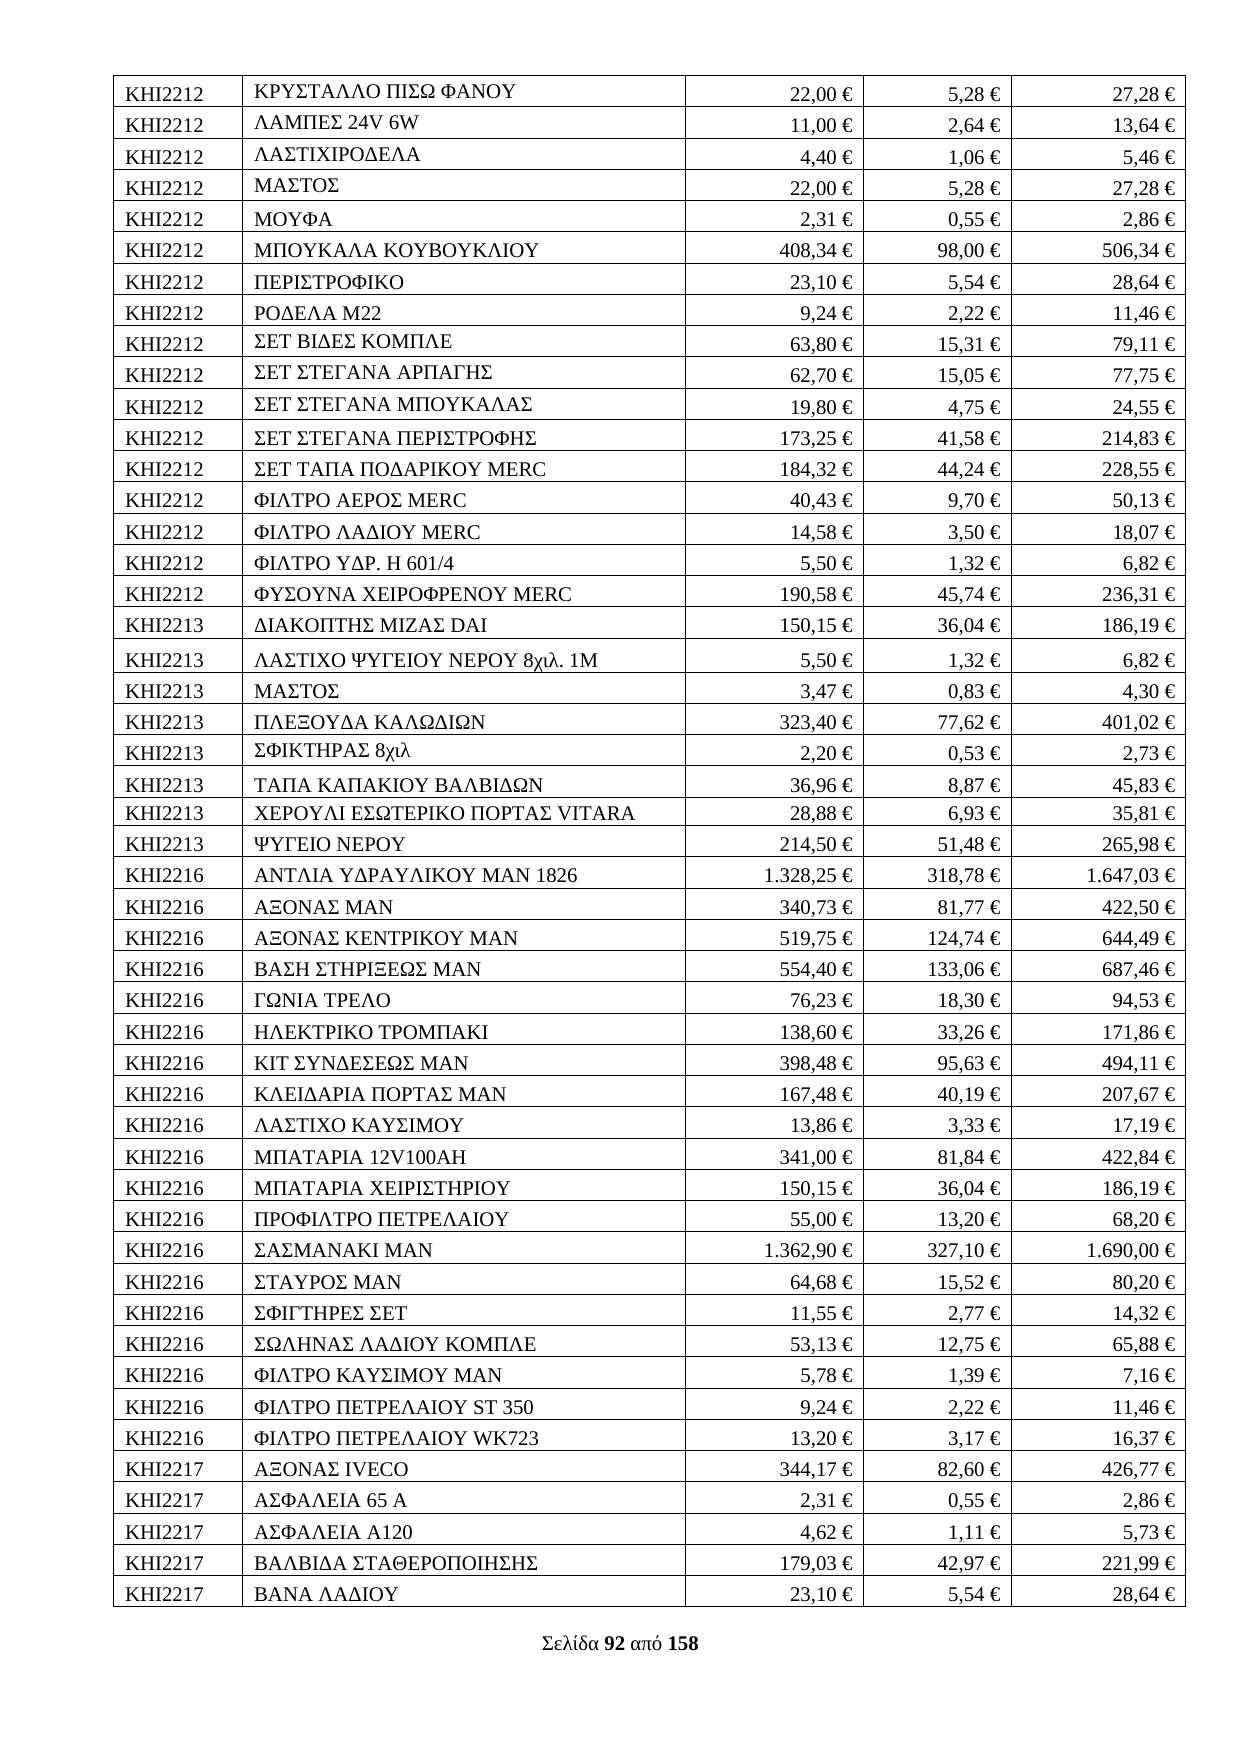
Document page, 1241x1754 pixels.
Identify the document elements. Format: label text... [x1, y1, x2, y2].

table_cell 15,31 € [864, 326, 1011, 356]
table_cell 3,17 € [864, 1420, 1011, 1450]
table_cell 14,58 € [686, 514, 863, 544]
table_cell 98,00 € [864, 232, 1011, 262]
table_cell ΚΗΙ2216 [114, 1170, 242, 1200]
table_cell 51,48 € [864, 826, 1011, 856]
table_cell 2,31 € [686, 1482, 863, 1512]
table_cell ΣΕΤ ΣΤΕΓΑΝΑ ΜΠΟΥΚΑΛΑΣ [243, 389, 685, 419]
table_cell ΔΙΑΚΟΠΤΗΣ ΜΙΖΑΣ DAI [243, 607, 685, 637]
table_cell 1,32 € [864, 545, 1011, 575]
table_cell 14,32 € [1012, 1295, 1185, 1325]
table_cell 221,99 € [1012, 1545, 1185, 1575]
table_cell ΚΗΙ2216 [114, 1232, 242, 1262]
table_cell ΚΗΙ2212 [114, 295, 242, 325]
table_cell 494,11 € [1012, 1045, 1185, 1075]
table_cell ΚΗΙ2216 [114, 889, 242, 919]
table_cell 1.647,03 € [1012, 857, 1185, 887]
table_cell ΚΗΙ2217 [114, 1576, 242, 1606]
table_cell 6,93 € [864, 798, 1011, 825]
table_cell 2,73 € [1012, 735, 1185, 765]
table_cell 506,34 € [1012, 232, 1185, 262]
table_cell 36,04 € [864, 1170, 1011, 1200]
table_cell 4,75 € [864, 389, 1011, 419]
table_cell 55,00 € [686, 1201, 863, 1231]
table_cell ΗΛΕΚΤΡΙΚΟ ΤΡΟΜΠΑΚΙ [243, 1014, 685, 1044]
table_cell 77,75 € [1012, 357, 1185, 387]
table_cell 323,40 € [686, 704, 863, 734]
table_cell ΚΗΙ2212 [114, 170, 242, 200]
table_cell ΠΕΡΙΣΤΡΟΦΙΚΟ [243, 264, 685, 294]
table_cell ΚΗΙ2216 [114, 1264, 242, 1294]
table_cell ΚΛΕΙΔΑΡΙΑ ΠΟΡΤΑΣ MAN [243, 1076, 685, 1106]
table_cell 18,07 € [1012, 514, 1185, 544]
table_cell 23,10 € [686, 1576, 863, 1606]
table_cell 28,64 € [1012, 1576, 1185, 1606]
table_cell 687,46 € [1012, 951, 1185, 981]
table_cell 5,78 € [686, 1357, 863, 1387]
table_cell 24,55 € [1012, 389, 1185, 419]
table_cell 6,82 € [1012, 545, 1185, 575]
table_cell ΚΗΙ2213 [114, 766, 242, 797]
table_cell ΚΗΙ2212 [114, 576, 242, 606]
table_cell 318,78 € [864, 857, 1011, 887]
table_cell 68,20 € [1012, 1201, 1185, 1231]
table_cell 236,31 € [1012, 576, 1185, 606]
table_cell ΚΗΙ2212 [114, 107, 242, 137]
table_cell ΚΗΙ2216 [114, 1014, 242, 1044]
table_cell ΑΞOΝΑΣ ΚΕΝΤΡΙΚΟΥ MAN [243, 920, 685, 950]
table_cell 2,86 € [1012, 201, 1185, 231]
table_cell ΜΠΟΥΚΑΛΑ ΚΟΥΒΟΥΚΛΙΟΥ [243, 232, 685, 262]
table_cell 0,83 € [864, 673, 1011, 703]
table_cell 22,00 € [686, 170, 863, 200]
table_cell ΚΗΙ2213 [114, 798, 242, 825]
table_cell 1.362,90 € [686, 1232, 863, 1262]
table_cell ΜΠΑΤΑΡΙΑ 12V100AH [243, 1139, 685, 1169]
table_cell 9,70 € [864, 482, 1011, 512]
table_cell 11,00 € [686, 107, 863, 137]
table_cell ΣΕΤ ΤΑΠΑ ΠΟΔΑΡΙΚΟΥ MERC [243, 451, 685, 481]
table_cell ΒΑΛΒΙΔΑ ΣΤΑΘΕΡΟΠΟΙΗΣΗΣ [243, 1545, 685, 1575]
table_cell ΧΕΡΟΥΛΙ ΕΣΩΤΕΡΙΚΟ ΠΟΡΤΑΣ VITARA [243, 798, 685, 825]
table_cell ΚΗΙ2216 [114, 1389, 242, 1419]
table_cell 2,77 € [864, 1295, 1011, 1325]
table_cell 2,64 € [864, 107, 1011, 137]
table_cell ΚΗΙ2216 [114, 1326, 242, 1356]
table_cell ΚΗΙ2216 [114, 1295, 242, 1325]
table_cell 344,17 € [686, 1451, 863, 1481]
table_cell 40,19 € [864, 1076, 1011, 1106]
table_cell 124,74 € [864, 920, 1011, 950]
table_cell 426,77 € [1012, 1451, 1185, 1481]
table_cell ΛΑΜΠΕΣ 24V 6W [243, 107, 685, 137]
table_cell 398,48 € [686, 1045, 863, 1075]
table_cell 81,77 € [864, 889, 1011, 919]
table_cell ΚΗΙ2216 [114, 1201, 242, 1231]
table_cell 186,19 € [1012, 1170, 1185, 1200]
table_cell ΑΝΤΛΙΑ ΥΔΡΑΥΛΙΚΟΥ MAN 1826 [243, 857, 685, 887]
table_cell 76,23 € [686, 982, 863, 1012]
table_cell ΚΗΙ2212 [114, 545, 242, 575]
table_cell ΒΑΣΗ ΣΤΗΡΙΞΕΩΣ MAN [243, 951, 685, 981]
table_cell ΚΗΙ2212 [114, 201, 242, 231]
table_cell 13,20 € [864, 1201, 1011, 1231]
table_cell ΚΗΙ2216 [114, 1139, 242, 1169]
table_cell ΚΗΙ2216 [114, 982, 242, 1012]
table_cell 22,00 € [686, 76, 863, 106]
table_cell 4,40 € [686, 139, 863, 169]
table_cell ΜΠΑΤΑΡΙΑ ΧΕΙΡΙΣΤΗΡΙΟΥ [243, 1170, 685, 1200]
table_cell 186,19 € [1012, 607, 1185, 637]
table_cell 2,20 € [686, 735, 863, 765]
table_cell 2,22 € [864, 1389, 1011, 1419]
table_cell 0,55 € [864, 1482, 1011, 1512]
table_cell 422,84 € [1012, 1139, 1185, 1169]
table_cell 2,31 € [686, 201, 863, 231]
table_cell ΑΞΟΝΑΣ MAN [243, 889, 685, 919]
table_cell 519,75 € [686, 920, 863, 950]
table_cell 184,32 € [686, 451, 863, 481]
table_cell 150,15 € [686, 1170, 863, 1200]
table_cell 554,40 € [686, 951, 863, 981]
table_cell 80,20 € [1012, 1264, 1185, 1294]
table_cell 401,02 € [1012, 704, 1185, 734]
table_cell 5,28 € [864, 76, 1011, 106]
table_cell 167,48 € [686, 1076, 863, 1106]
table_cell ΚΗΙ2213 [114, 704, 242, 734]
table_cell 44,24 € [864, 451, 1011, 481]
table_cell 1.328,25 € [686, 857, 863, 887]
table_cell 15,05 € [864, 357, 1011, 387]
table_cell ΠΡΟΦΙΛΤΡΟ ΠΕΤΡΕΛΑΙΟΥ [243, 1201, 685, 1231]
table_cell ΚΗΙ2216 [114, 1076, 242, 1106]
table_cell 340,73 € [686, 889, 863, 919]
table_cell 12,75 € [864, 1326, 1011, 1356]
table_cell 2,22 € [864, 295, 1011, 325]
table_cell 45,83 € [1012, 766, 1185, 797]
table_cell 19,80 € [686, 389, 863, 419]
table_cell 190,58 € [686, 576, 863, 606]
table_cell 27,28 € [1012, 170, 1185, 200]
table_cell 18,30 € [864, 982, 1011, 1012]
table_cell ΣΕΤ ΣΤΕΓΑΝΑ ΑΡΠΑΓΗΣ [243, 357, 685, 387]
table_cell ΚΗΙ2217 [114, 1545, 242, 1575]
table_cell ΦΙΛΤΡΟ ΥΔΡ. Η 601/4 [243, 545, 685, 575]
table_cell 1,39 € [864, 1357, 1011, 1387]
table_cell 3,47 € [686, 673, 863, 703]
table_cell 2,86 € [1012, 1482, 1185, 1512]
table_cell ΚΗΙ2212 [114, 264, 242, 294]
table_cell ΣΤΑΥΡΟΣ MAN [243, 1264, 685, 1294]
table_cell 15,52 € [864, 1264, 1011, 1294]
table_cell 214,50 € [686, 826, 863, 856]
table_cell ΚΗΙ2216 [114, 1107, 242, 1137]
table_cell ΦΙΛΤΡΟ ΚΑΥΣΙΜΟΥ MAN [243, 1357, 685, 1387]
table_cell ΑΣΦΑΛΕΙΑ Α120 [243, 1514, 685, 1544]
table_cell ΚΗΙ2212 [114, 420, 242, 450]
table_cell ΑΞΟΝΑΣ IVECO [243, 1451, 685, 1481]
table_cell ΜΑΣΤΟΣ [243, 170, 685, 200]
table_cell 133,06 € [864, 951, 1011, 981]
table_cell 36,96 € [686, 766, 863, 797]
table_cell 179,03 € [686, 1545, 863, 1575]
table_cell ΚΗΙ2216 [114, 857, 242, 887]
table_cell ΚΗΙ2212 [114, 357, 242, 387]
table_cell ΚΡΥΣΤΑΛΛΟ ΠΙΣΩ ΦΑΝΟΥ [243, 76, 685, 106]
table_cell ΑΣΦΑΛΕΙΑ 65 Α [243, 1482, 685, 1512]
table_cell 35,81 € [1012, 798, 1185, 825]
table_cell 207,67 € [1012, 1076, 1185, 1106]
table_cell 13,20 € [686, 1420, 863, 1450]
table_cell ΛΑΣΤΙΧΟ ΨΥΓΕΙΟΥ ΝΕΡΟΥ 8χιλ. 1M [243, 639, 685, 672]
table_cell 0,53 € [864, 735, 1011, 765]
table_cell ΣΦΙΓΤΗΡΕΣ ΣΕΤ [243, 1295, 685, 1325]
table_cell 171,86 € [1012, 1014, 1185, 1044]
table_cell ΜΑΣΤΟΣ [243, 673, 685, 703]
table_cell 82,60 € [864, 1451, 1011, 1481]
table_cell ΚΗΙ2212 [114, 139, 242, 169]
table_cell 1,32 € [864, 639, 1011, 672]
table_cell ΣΕΤ ΣΤΕΓΑΝΑ ΠΕΡΙΣΤΡΟΦΗΣ [243, 420, 685, 450]
table_cell 644,49 € [1012, 920, 1185, 950]
table_cell 64,68 € [686, 1264, 863, 1294]
table_cell 50,13 € [1012, 482, 1185, 512]
table_cell 5,46 € [1012, 139, 1185, 169]
table_cell 4,62 € [686, 1514, 863, 1544]
table_cell ΚΗΙ2213 [114, 826, 242, 856]
table_cell ΦΙΛΤΡΟ ΠΕΤΡΕΛΑΙΟΥ ST 350 [243, 1389, 685, 1419]
table_cell ΚΗΙ2213 [114, 735, 242, 765]
table_cell ΚΗΙ2217 [114, 1451, 242, 1481]
table_cell ΚΗΙ2217 [114, 1514, 242, 1544]
table_cell ΚΙΤ ΣΥΝΔΕΣΕΩΣ MAN [243, 1045, 685, 1075]
table_cell ΛΑΣΤΙΧΟ ΚΑΥΣΙΜΟΥ [243, 1107, 685, 1137]
table_cell ΣΕΤ ΒΙΔΕΣ ΚΟΜΠΛΕ [243, 326, 685, 356]
table_cell 28,88 € [686, 798, 863, 825]
table_cell ΚΗΙ2216 [114, 951, 242, 981]
table_cell 5,73 € [1012, 1514, 1185, 1544]
table_cell 94,53 € [1012, 982, 1185, 1012]
table_cell ΚΗΙ2212 [114, 232, 242, 262]
table_cell ΨΥΓΕΙΟ ΝΕΡΟΥ [243, 826, 685, 856]
table_cell 341,00 € [686, 1139, 863, 1169]
table_cell 5,54 € [864, 1576, 1011, 1606]
table_cell 95,63 € [864, 1045, 1011, 1075]
table_cell 9,24 € [686, 295, 863, 325]
table_cell 8,87 € [864, 766, 1011, 797]
table_cell ΚΗΙ2216 [114, 920, 242, 950]
table_cell ΚΗΙ2212 [114, 482, 242, 512]
table_cell 4,30 € [1012, 673, 1185, 703]
table_cell 11,46 € [1012, 1389, 1185, 1419]
table_cell 63,80 € [686, 326, 863, 356]
table_cell ΚΗΙ2216 [114, 1357, 242, 1387]
table_cell 265,98 € [1012, 826, 1185, 856]
table_cell 27,28 € [1012, 76, 1185, 106]
table_cell 173,25 € [686, 420, 863, 450]
table_cell ΣΑΣΜΑΝΑΚΙ MAN [243, 1232, 685, 1262]
table_cell 81,84 € [864, 1139, 1011, 1169]
table_cell ΚΗΙ2212 [114, 514, 242, 544]
table_cell ΡΟΔΕΛΑ Μ22 [243, 295, 685, 325]
table_cell ΒΑΝΑ ΛΑΔΙΟΥ [243, 1576, 685, 1606]
table_cell 65,88 € [1012, 1326, 1185, 1356]
table_cell ΚΗΙ2212 [114, 326, 242, 356]
table_cell ΚΗΙ2213 [114, 673, 242, 703]
table_cell ΣΩΛΗΝΑΣ ΛΑΔΙΟΥ ΚΟΜΠΛΕ [243, 1326, 685, 1356]
table_cell 40,43 € [686, 482, 863, 512]
table_cell 5,50 € [686, 639, 863, 672]
table_cell ΛΑΣΤΙΧΙΡΟΔΕΛΑ [243, 139, 685, 169]
table_cell ΦΥΣΟΥΝΑ ΧΕΙΡΟΦΡΕΝΟΥ MERC [243, 576, 685, 606]
table_cell 7,16 € [1012, 1357, 1185, 1387]
table_cell 11,46 € [1012, 295, 1185, 325]
table_cell 1.690,00 € [1012, 1232, 1185, 1262]
table_cell 5,50 € [686, 545, 863, 575]
table_cell 77,62 € [864, 704, 1011, 734]
table_cell 9,24 € [686, 1389, 863, 1419]
table_cell ΚΗΙ2213 [114, 639, 242, 672]
table_cell ΠΛΕΞΟΥΔΑ ΚΑΛΩΔΙΩΝ [243, 704, 685, 734]
table_cell 5,28 € [864, 170, 1011, 200]
table_cell ΚΗΙ2212 [114, 76, 242, 106]
table_cell 5,54 € [864, 264, 1011, 294]
table_cell ΦΙΛΤΡΟ ΠΕΤΡΕΛΑΙΟΥ WK723 [243, 1420, 685, 1450]
table_cell 23,10 € [686, 264, 863, 294]
table_cell 28,64 € [1012, 264, 1185, 294]
table_cell 33,26 € [864, 1014, 1011, 1044]
table_cell 327,10 € [864, 1232, 1011, 1262]
table_cell 3,33 € [864, 1107, 1011, 1137]
table_cell ΚΗΙ2216 [114, 1420, 242, 1450]
table_cell 36,04 € [864, 607, 1011, 637]
table_cell 16,37 € [1012, 1420, 1185, 1450]
table_cell ΓΩΝΙΑ ΤΡΕΛΟ [243, 982, 685, 1012]
table_cell 6,82 € [1012, 639, 1185, 672]
table_cell 13,86 € [686, 1107, 863, 1137]
table_cell 1,11 € [864, 1514, 1011, 1544]
table_cell 42,97 € [864, 1545, 1011, 1575]
table_cell ΚΗΙ2212 [114, 451, 242, 481]
table_cell 17,19 € [1012, 1107, 1185, 1137]
table_cell ΚΗΙ2216 [114, 1045, 242, 1075]
table_cell 53,13 € [686, 1326, 863, 1356]
table_cell ΦΙΛΤΡΟ ΛΑΔΙΟΥ MERC [243, 514, 685, 544]
table_cell 138,60 € [686, 1014, 863, 1044]
table_cell 13,64 € [1012, 107, 1185, 137]
table_cell ΤΑΠΑ ΚΑΠΑΚΙΟΥ ΒΑΛΒΙΔΩΝ [243, 766, 685, 797]
table_cell 62,70 € [686, 357, 863, 387]
table_cell 0,55 € [864, 201, 1011, 231]
table_cell 79,11 € [1012, 326, 1185, 356]
table_cell 422,50 € [1012, 889, 1185, 919]
table_cell 11,55 € [686, 1295, 863, 1325]
table_cell 1,06 € [864, 139, 1011, 169]
table_cell 3,50 € [864, 514, 1011, 544]
table_cell ΚΗΙ2213 [114, 607, 242, 637]
table_cell ΦΙΛΤΡΟ ΑΕΡΟΣ MERC [243, 482, 685, 512]
table_cell 214,83 € [1012, 420, 1185, 450]
table_cell 41,58 € [864, 420, 1011, 450]
table_cell 45,74 € [864, 576, 1011, 606]
table_cell ΚΗΙ2217 [114, 1482, 242, 1512]
table_cell ΜΟΥΦΑ [243, 201, 685, 231]
table_cell ΚΗΙ2212 [114, 389, 242, 419]
table_cell 228,55 € [1012, 451, 1185, 481]
table_cell ΣΦΙΚΤΗΡΑΣ 8χιλ [243, 735, 685, 765]
table_cell 408,34 € [686, 232, 863, 262]
table_cell 150,15 € [686, 607, 863, 637]
